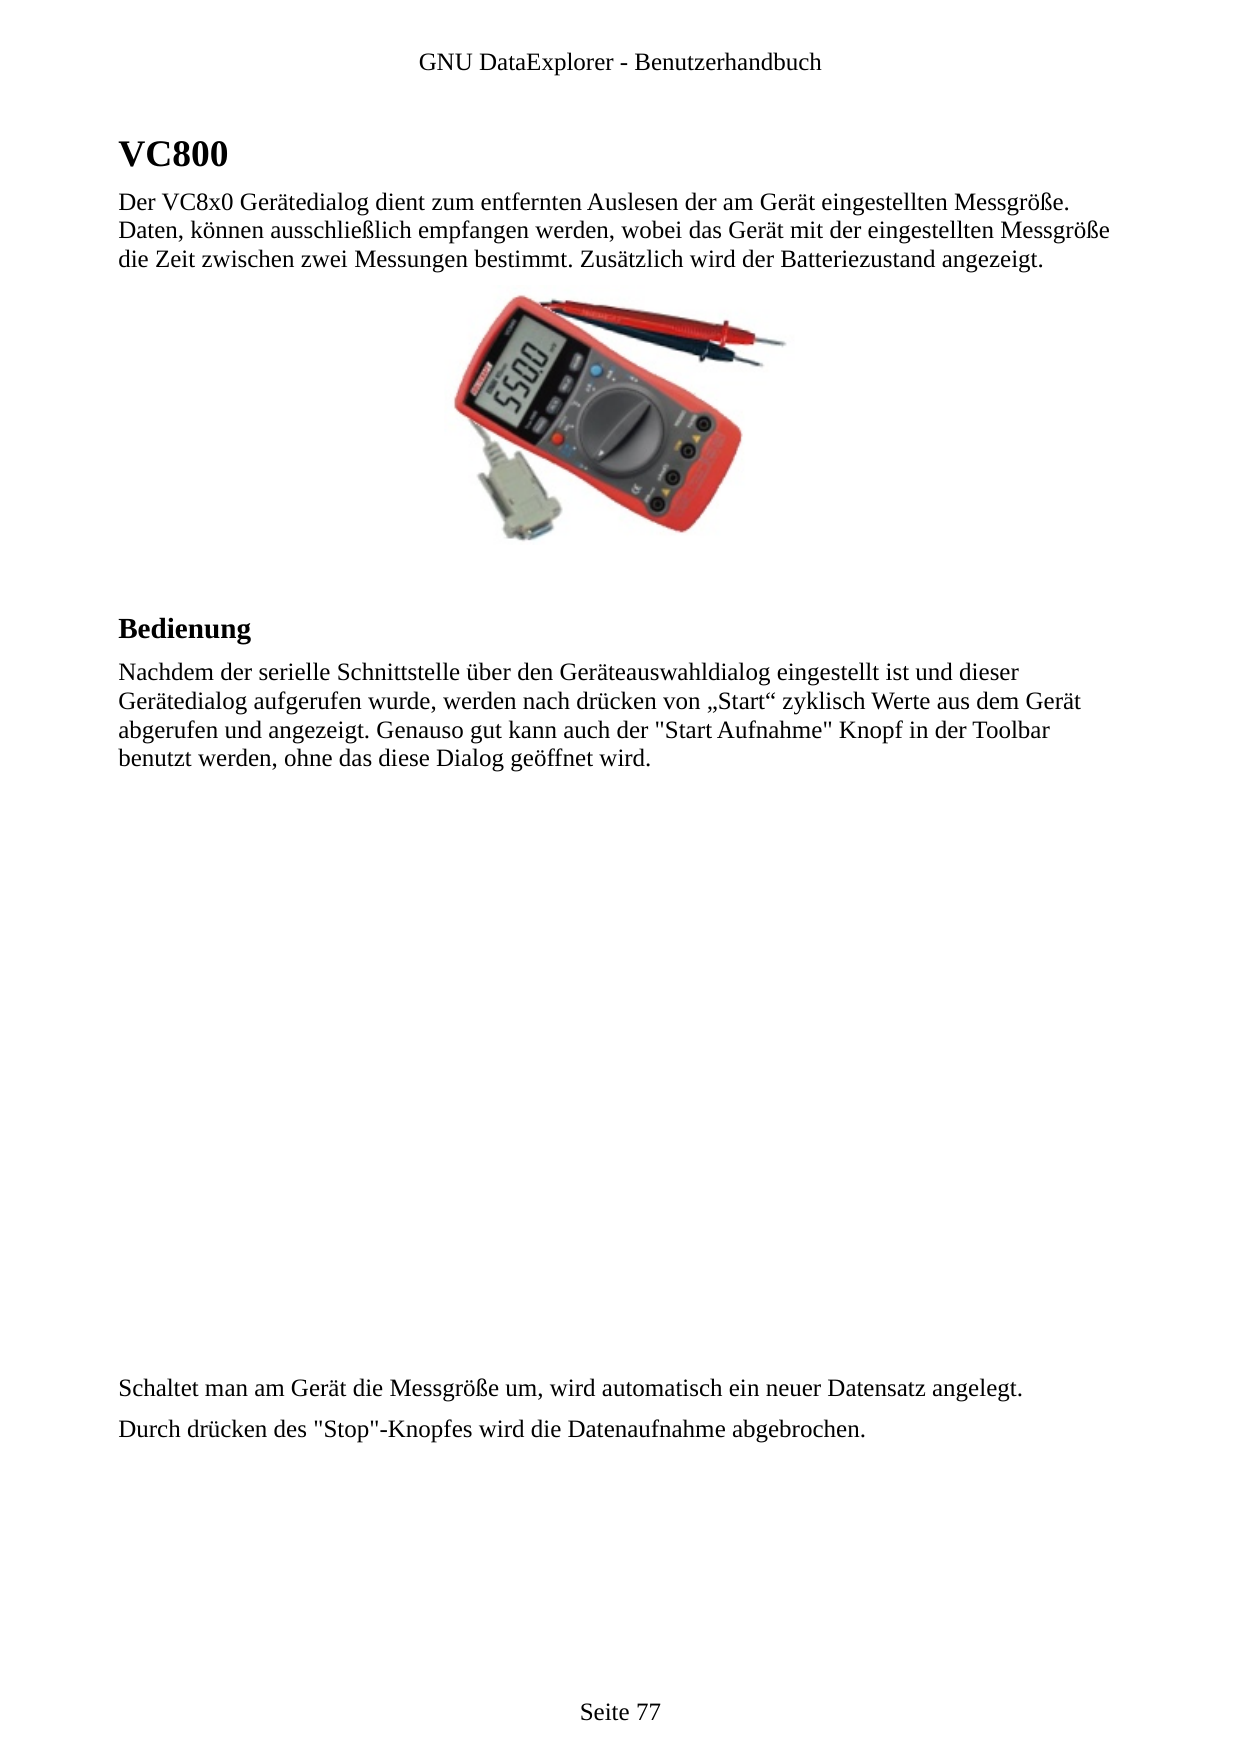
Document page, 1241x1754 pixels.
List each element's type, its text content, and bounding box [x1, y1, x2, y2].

text Nachdem der serielle Schnittstelle über den Geräteauswahldialog eingestellt ist und dieser Gerätedialog aufgerufen wurde, werden nach drücken von „Start“ zyklisch Werte aus dem Gerät abgerufen und angezeigt. Genauso gut kann auch der "Start Aufnahme" Knopf in der Toolbar benutzt werden, ohne das diese Dialog geöffnet wird. [118, 657, 1122, 772]
text Durch drücken des "Stop"-Knopfes wird die Datenaufnahme abgebrochen. [118, 1414, 1122, 1443]
text Schaltet man am Gerät die Messgröße um, wird automatisch ein neuer Datensatz angelegt. [118, 1373, 1122, 1402]
subtitle VC800 [118, 131, 1122, 174]
text Der VC8x0 Gerätedialog dient zum entfernten Auslesen der am Gerät eingestellten Messgröße. Daten, können ausschließlich empfangen werden, wobei das Gerät mit der eingestellten Messgröße die Zeit zwischen zwei Messungen bestimmt. Zusätzlich wird der Batteriezustand angezeigt. [118, 187, 1122, 273]
subtitle Bedienung [118, 611, 1122, 645]
picture [444, 285, 796, 545]
